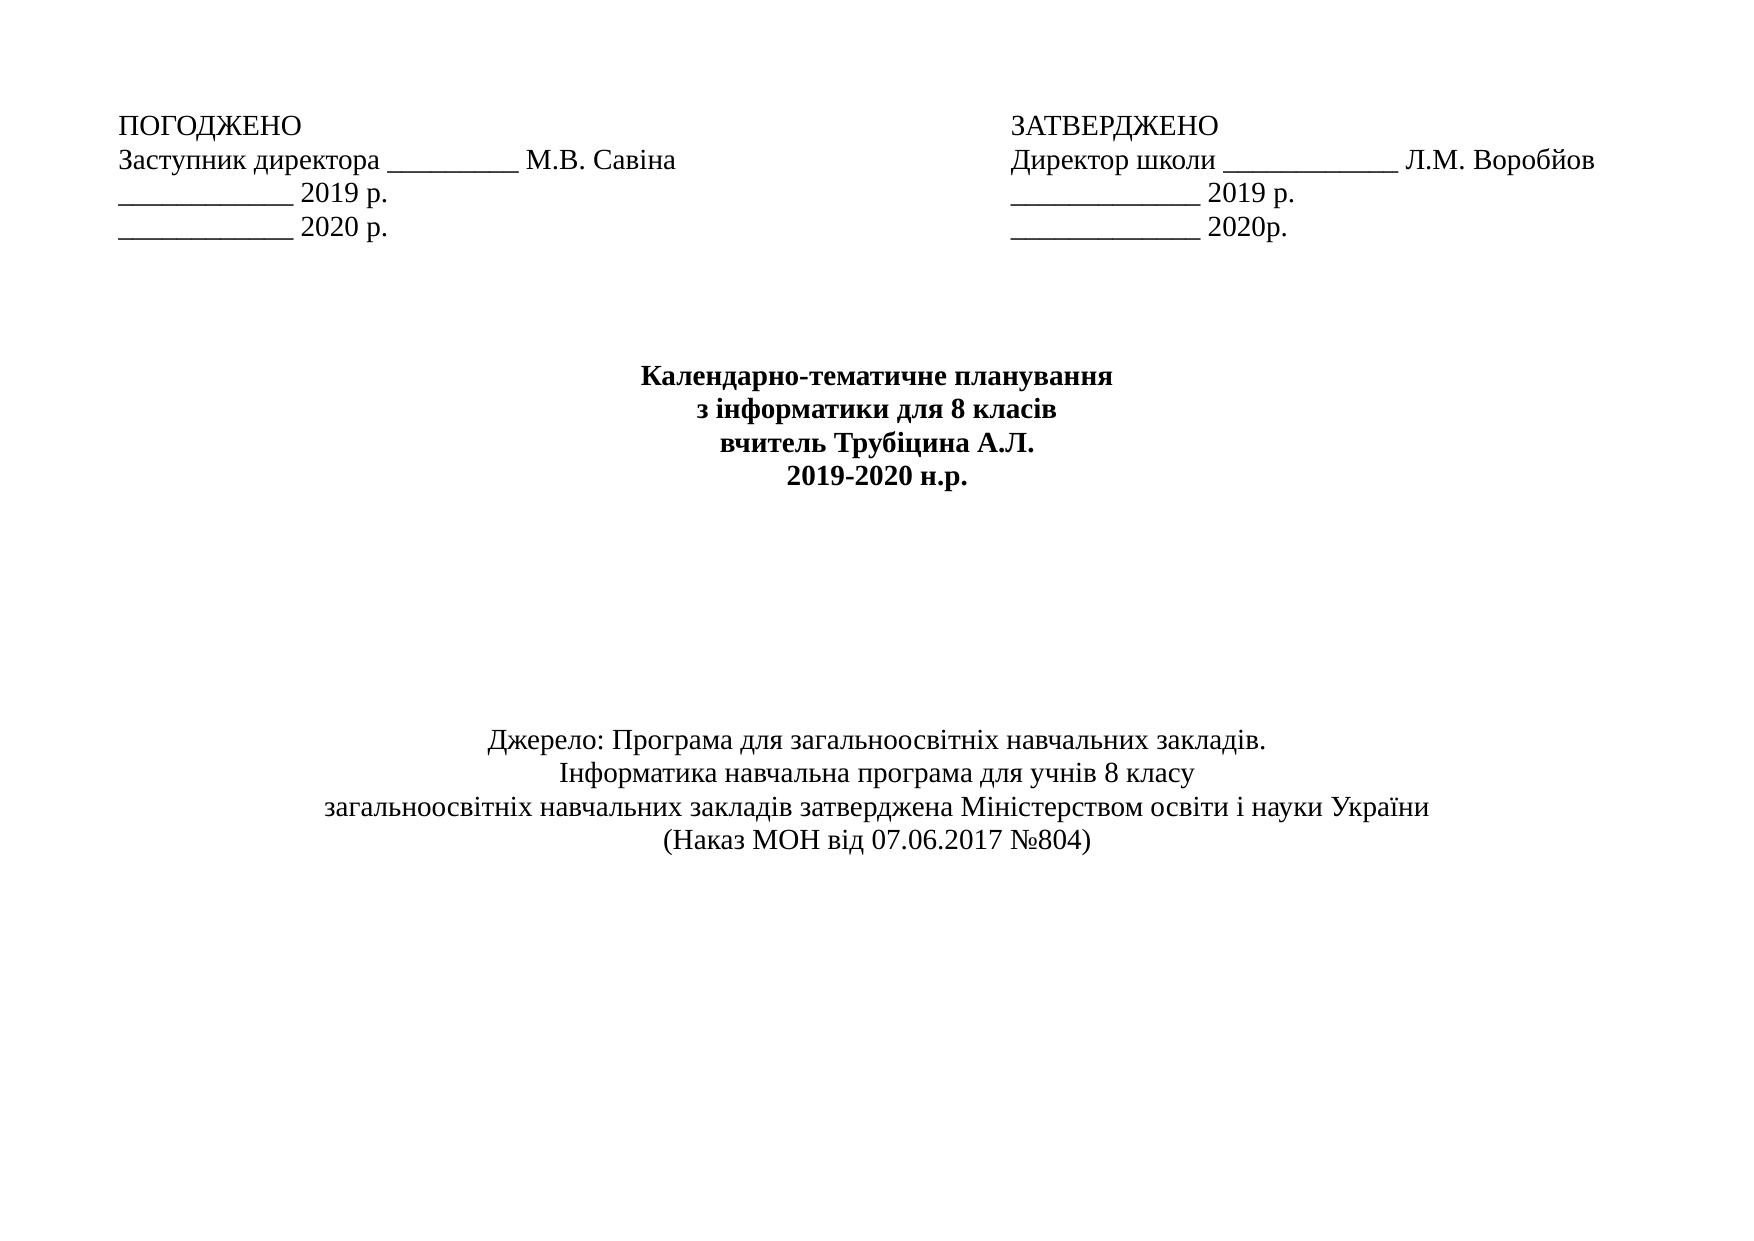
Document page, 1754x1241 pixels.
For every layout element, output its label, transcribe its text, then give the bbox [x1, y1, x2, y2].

text загальноосвітніх навчальних закладів затверджена Міністерством освіти і науки України [118, 789, 1636, 822]
text Інформатика навчальна програма для учнів 8 класу [118, 755, 1636, 789]
text з інформатики для 8 класів [118, 391, 1636, 425]
text ПОГОДЖЕНО ЗАТВЕРДЖЕНО [118, 108, 1636, 142]
text Джерело: Програма для загальноосвітніх навчальних закладів. [118, 722, 1636, 755]
text Календарно-тематичне планування [118, 358, 1636, 391]
text вчитель Трубіцина А.Л. [118, 425, 1636, 458]
text Заступник директора _________ М.В. Савіна Директор школи ____________ Л.М. Воробйов [118, 142, 1636, 176]
text ____________ 2019 р. _____________ 2019 р. [118, 176, 1636, 209]
text ____________ 2020 р. _____________ 2020р. [118, 209, 1636, 243]
text (Наказ МОН від 07.06.2017 №804) [118, 822, 1636, 856]
text 2019-2020 н.р. [118, 458, 1636, 492]
